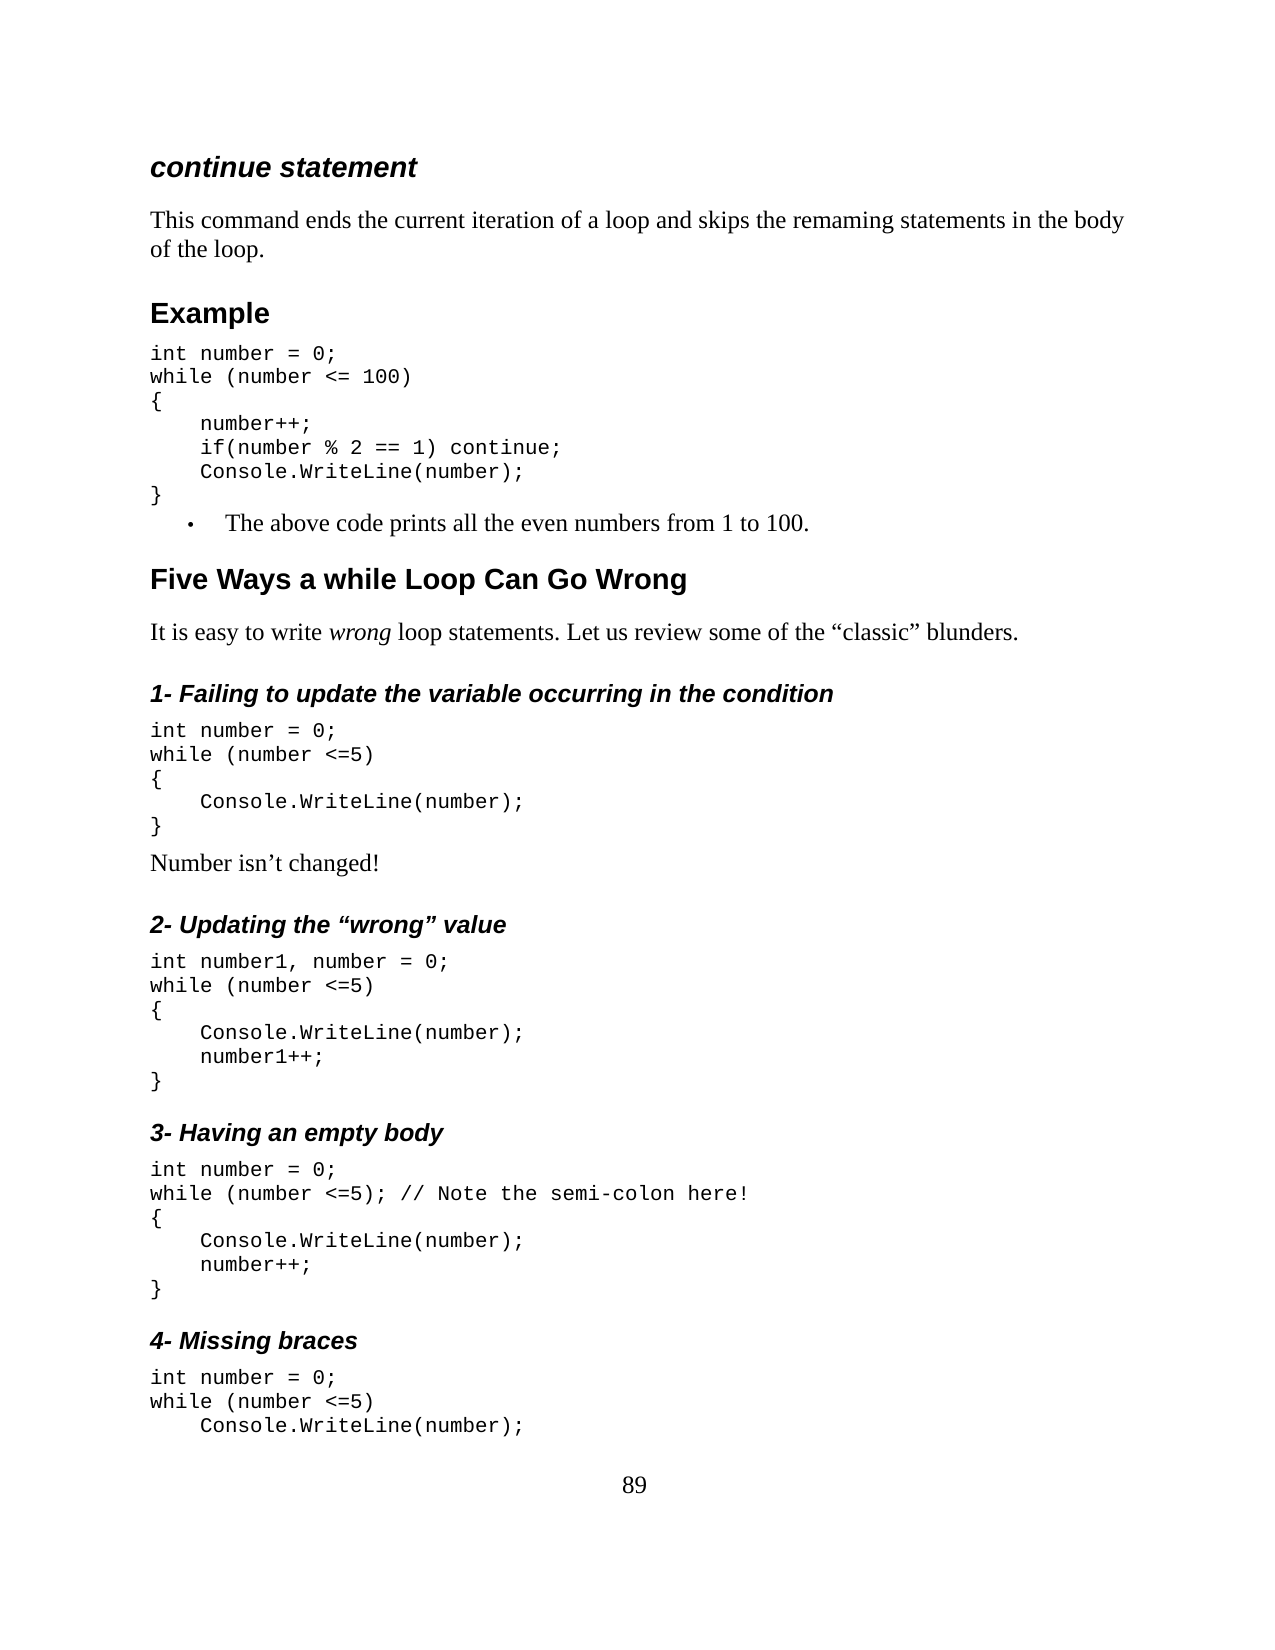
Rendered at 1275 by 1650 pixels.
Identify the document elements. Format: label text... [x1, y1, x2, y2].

text int number = 0; [150, 721, 1125, 744]
subtitle 2- Updating the “wrong” value [150, 910, 1125, 939]
subtitle continue statement [150, 150, 1125, 183]
text Console.WriteLine(number); [150, 1230, 1125, 1254]
list The above code prints all the even numbers from 1 to 100. [187, 508, 1125, 537]
text if(number % 2 == 1) continue; [150, 437, 1125, 461]
text Console.WriteLine(number); [150, 791, 1125, 815]
text number1++; [150, 1046, 1125, 1070]
text while (number <=5); // Note the semi-colon here! [150, 1183, 1125, 1207]
text } [150, 1278, 1125, 1301]
text while (number <= 100) [150, 366, 1125, 390]
text number++; [150, 413, 1125, 437]
text Console.WriteLine(number); [150, 1022, 1125, 1046]
subtitle 3- Having an empty body [150, 1118, 1125, 1147]
text { [150, 999, 1125, 1022]
text Console.WriteLine(number); [150, 1414, 1125, 1438]
text int number = 0; [150, 342, 1125, 366]
subtitle 1- Failing to update the variable occurring in the condition [150, 679, 1125, 708]
subtitle 4- Missing braces [150, 1326, 1125, 1355]
text { [150, 390, 1125, 413]
subtitle Five Ways a while Loop Can Go Wrong [150, 562, 1125, 595]
text } [150, 1070, 1125, 1093]
text number++; [150, 1254, 1125, 1278]
text { [150, 1207, 1125, 1230]
subtitle Example [150, 296, 1125, 330]
text Console.WriteLine(number); [150, 461, 1125, 484]
text It is easy to write wrong loop statements. Let us review some of the “classic” blunders. [150, 617, 1125, 646]
text while (number <=5) [150, 975, 1125, 999]
text } [150, 815, 1125, 839]
text Number isn’t changed! [150, 848, 1125, 876]
text int number = 0; [150, 1159, 1125, 1183]
text while (number <=5) [150, 1391, 1125, 1414]
text This command ends the current iteration of a loop and skips the remaming statements in the body of the loop. [150, 205, 1125, 262]
text } [150, 484, 1125, 508]
text int number1, number = 0; [150, 951, 1125, 975]
text int number = 0; [150, 1367, 1125, 1391]
text { [150, 768, 1125, 791]
text while (number <=5) [150, 744, 1125, 768]
